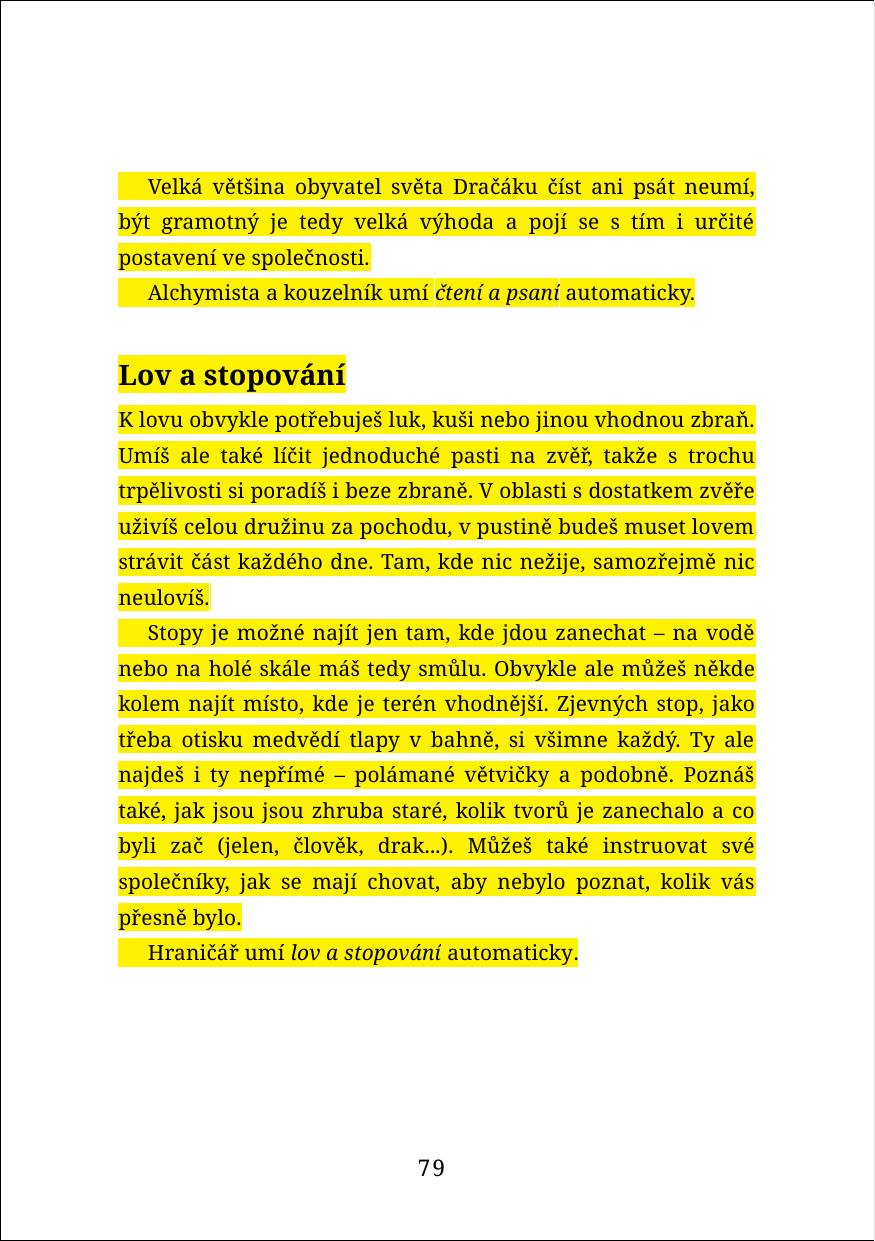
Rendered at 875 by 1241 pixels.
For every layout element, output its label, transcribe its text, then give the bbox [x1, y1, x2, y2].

text K lovu obvykle potřebuješ luk, kuši nebo jinou vhodnou zbraň. Umíš ale také líčit jednoduché pasti na zvěř, takže s trochu trpělivosti si poradíš i beze zbraně. V oblasti s dostatkem zvěře uživíš celou družinu za pochodu, v pustině budeš muset lovem strávit část každého dne. Tam, kde nic nežije, samozřejmě nic neulovíš. Stopy je možné najít jen tam, kde jdou zanechat – na vodě nebo na holé skále máš tedy smůlu. Obvykle ale můžeš někde kolem najít místo, kde je terén vhodnější. Zjevných stop, jako třeba otisku medvědí tlapy v bahně, si všimne každý. Ty ale najdeš i ty nepřímé – polámané větvičky a podobně. Poznáš také, jak jsou jsou zhruba staré, kolik tvorů je zanechalo a co byli zač (jelen, člověk, drak...). Můžeš také instruovat své společníky, jak se mají chovat, aby nebylo poznat, kolik vás přesně bylo. Hraničář umí lov a stopování automaticky. [118, 405, 756, 967]
text Velká většina obyvatel světa Dračáku číst ani psát neumí, být gramotný je tedy velká výhoda a pojí se s tím i určité postavení ve společnosti. Alchymista a kouzelník umí čtení a psaní automaticky. [118, 172, 756, 307]
subtitle Lov a stopování [118, 355, 756, 393]
